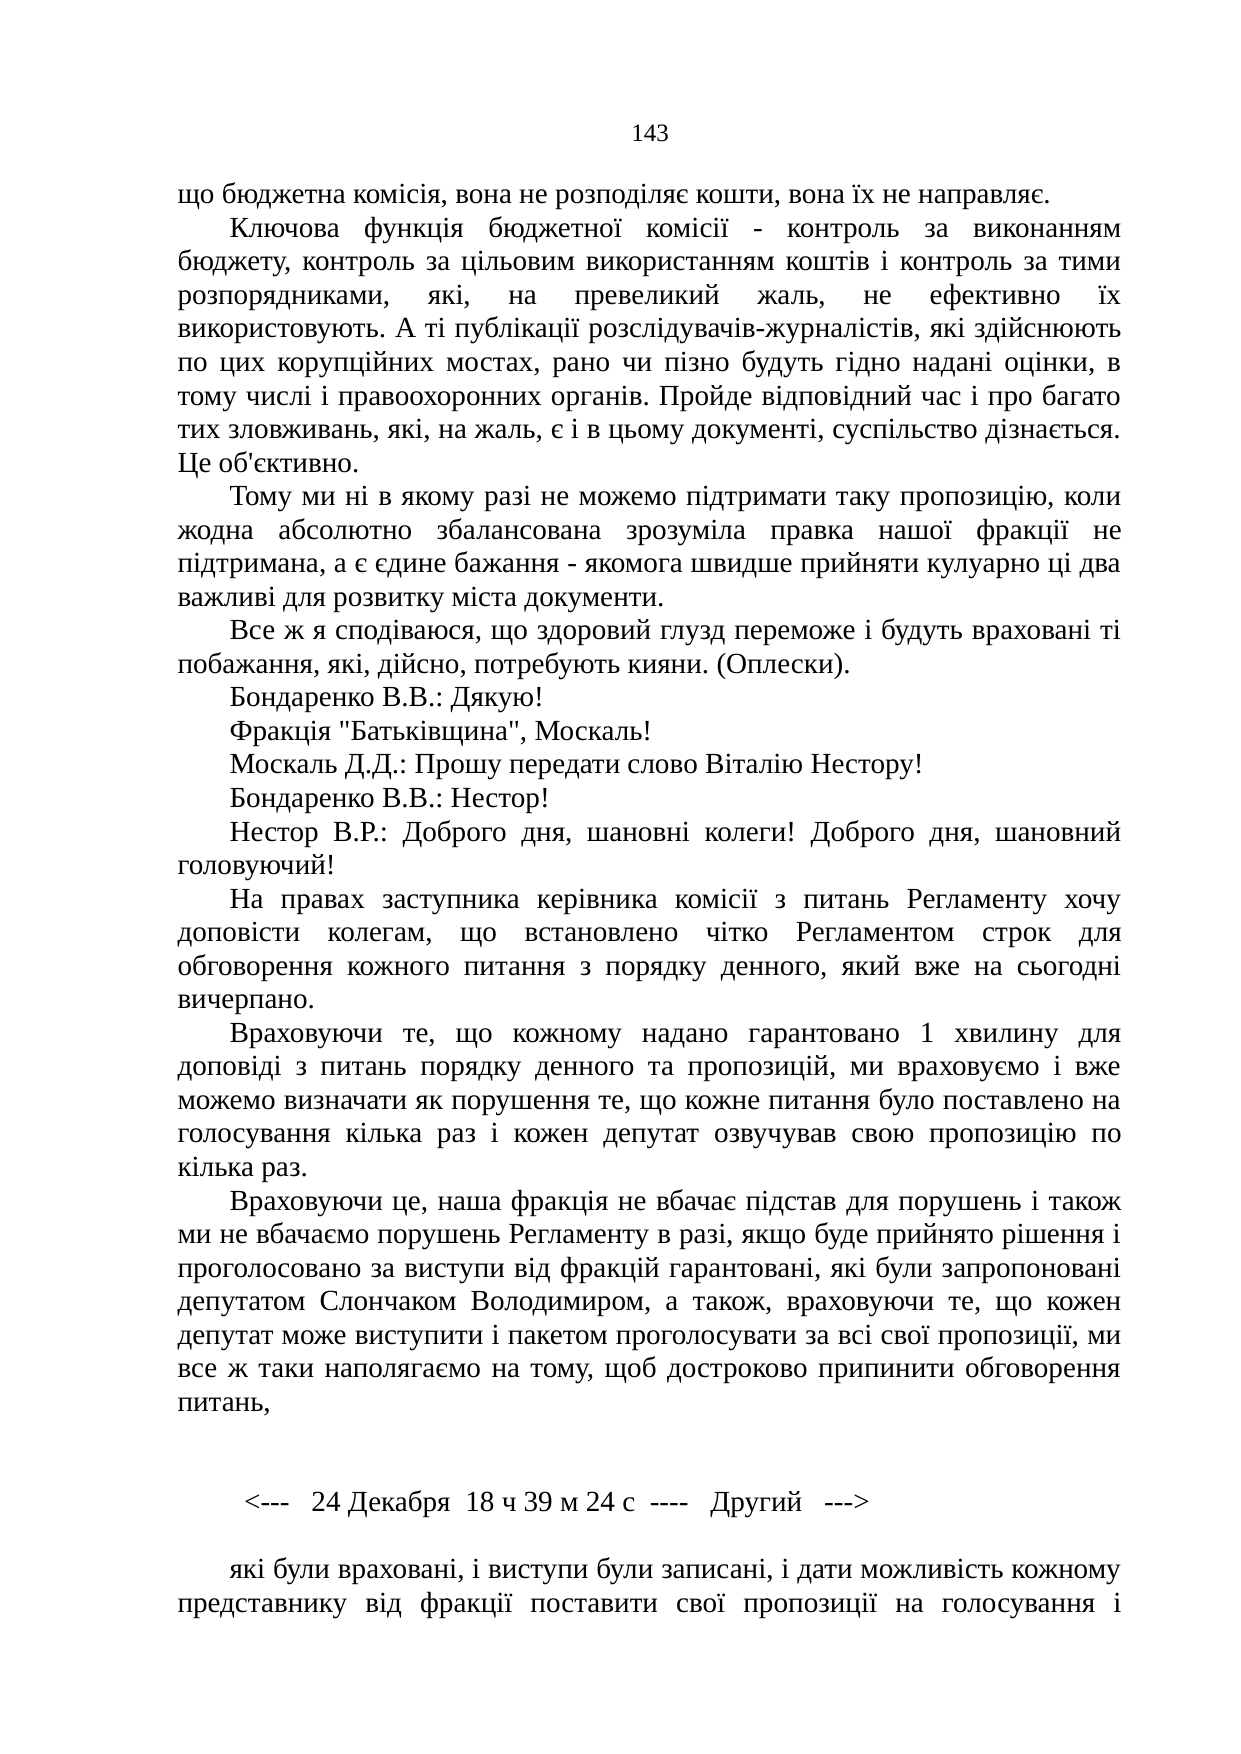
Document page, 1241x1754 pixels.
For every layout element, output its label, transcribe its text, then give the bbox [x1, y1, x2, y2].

text що бюджетна комісія, вона не розподіляє кошти, вона їх не направляє. [177, 176, 1122, 210]
text Бондаренко В.В.: Нестор! [177, 780, 1122, 814]
text Фракція "Батьківщина", Москаль! [177, 713, 1122, 747]
text Враховуючи те, що кожному надано гарантовано 1 хвилину для доповіді з питань порядку денного та пропозицій, ми враховуємо і вже можемо визначати як порушення те, що кожне питання було поставлено на голосування кілька раз і кожен депутат озвучував свою пропозицію по кілька раз. [177, 1015, 1122, 1183]
text Бондаренко В.В.: Дякую! [177, 679, 1122, 713]
text Москаль Д.Д.: Прошу передати слово Віталію Нестору! [177, 747, 1122, 780]
text Все ж я сподіваюся, що здоровий глузд переможе і будуть враховані ті побажання, які, дійсно, потребують кияни. (Оплески). [177, 612, 1122, 679]
text які були враховані, і виступи були записані, і дати можливість кожному представнику від фракції поставити свої пропозиції на голосування і [177, 1552, 1122, 1619]
text Ключова функція бюджетної комісії - контроль за виконанням бюджету, контроль за цільовим використанням коштів і контроль за тими розпорядниками, які, на превеликий жаль, не ефективно їх використовують. А ті публікації розслідувачів-журналістів, які здійснюють по цих корупційних мостах, рано чи пізно будуть гідно надані оцінки, в тому числі і правоохоронних органів. Пройде відповідний час і про багато тих зловживань, які, на жаль, є і в цьому документі, суспільство дізнається. Це об'єктивно. [177, 210, 1122, 478]
text <--- 24 Декабря 18 ч 39 м 24 с ---- Другий ---> [177, 1484, 1122, 1518]
text Нестор В.Р.: Доброго дня, шановні колеги! Доброго дня, шановний головуючий! [177, 814, 1122, 881]
text На правах заступника керівника комісії з питань Регламенту хочу доповісти колегам, що встановлено чітко Регламентом строк для обговорення кожного питання з порядку денного, який вже на сьогодні вичерпано. [177, 881, 1122, 1015]
text Враховуючи це, наша фракція не вбачає підстав для порушень і також ми не вбачаємо порушень Регламенту в разі, якщо буде прийнято рішення і проголосовано за виступи від фракцій гарантовані, які були запропоновані депутатом Слончаком Володимиром, а також, враховуючи те, що кожен депутат може виступити і пакетом проголосувати за всі свої пропозиції, ми все ж таки наполягаємо на тому, щоб достроково припинити обговорення питань, [177, 1183, 1122, 1417]
text Тому ми ні в якому разі не можемо підтримати таку пропозицію, коли жодна абсолютно збалансована зрозуміла правка нашої фракції не підтримана, а є єдине бажання - якомога швидше прийняти кулуарно ці два важливі для розвитку міста документи. [177, 478, 1122, 612]
